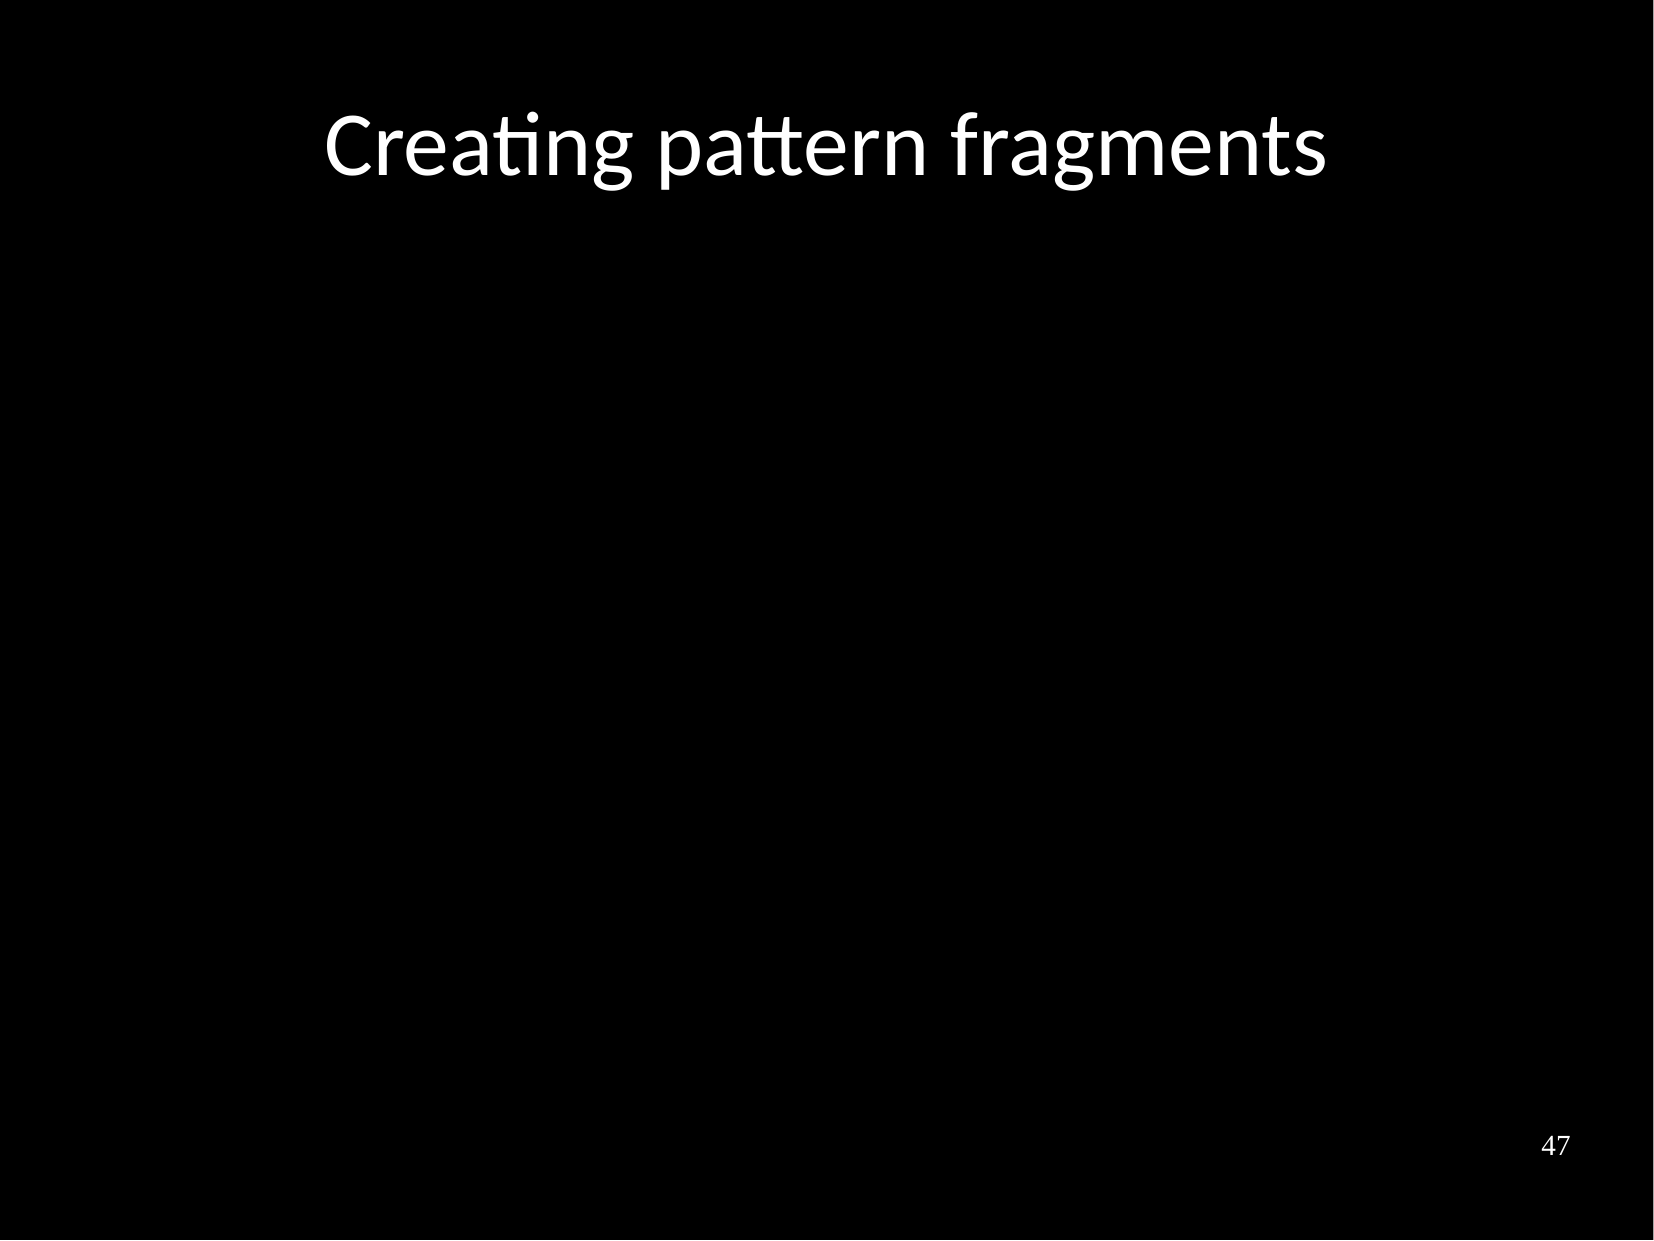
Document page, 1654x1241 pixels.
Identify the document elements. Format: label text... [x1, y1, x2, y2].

title Creating pattern fragments [82, 49, 1571, 257]
